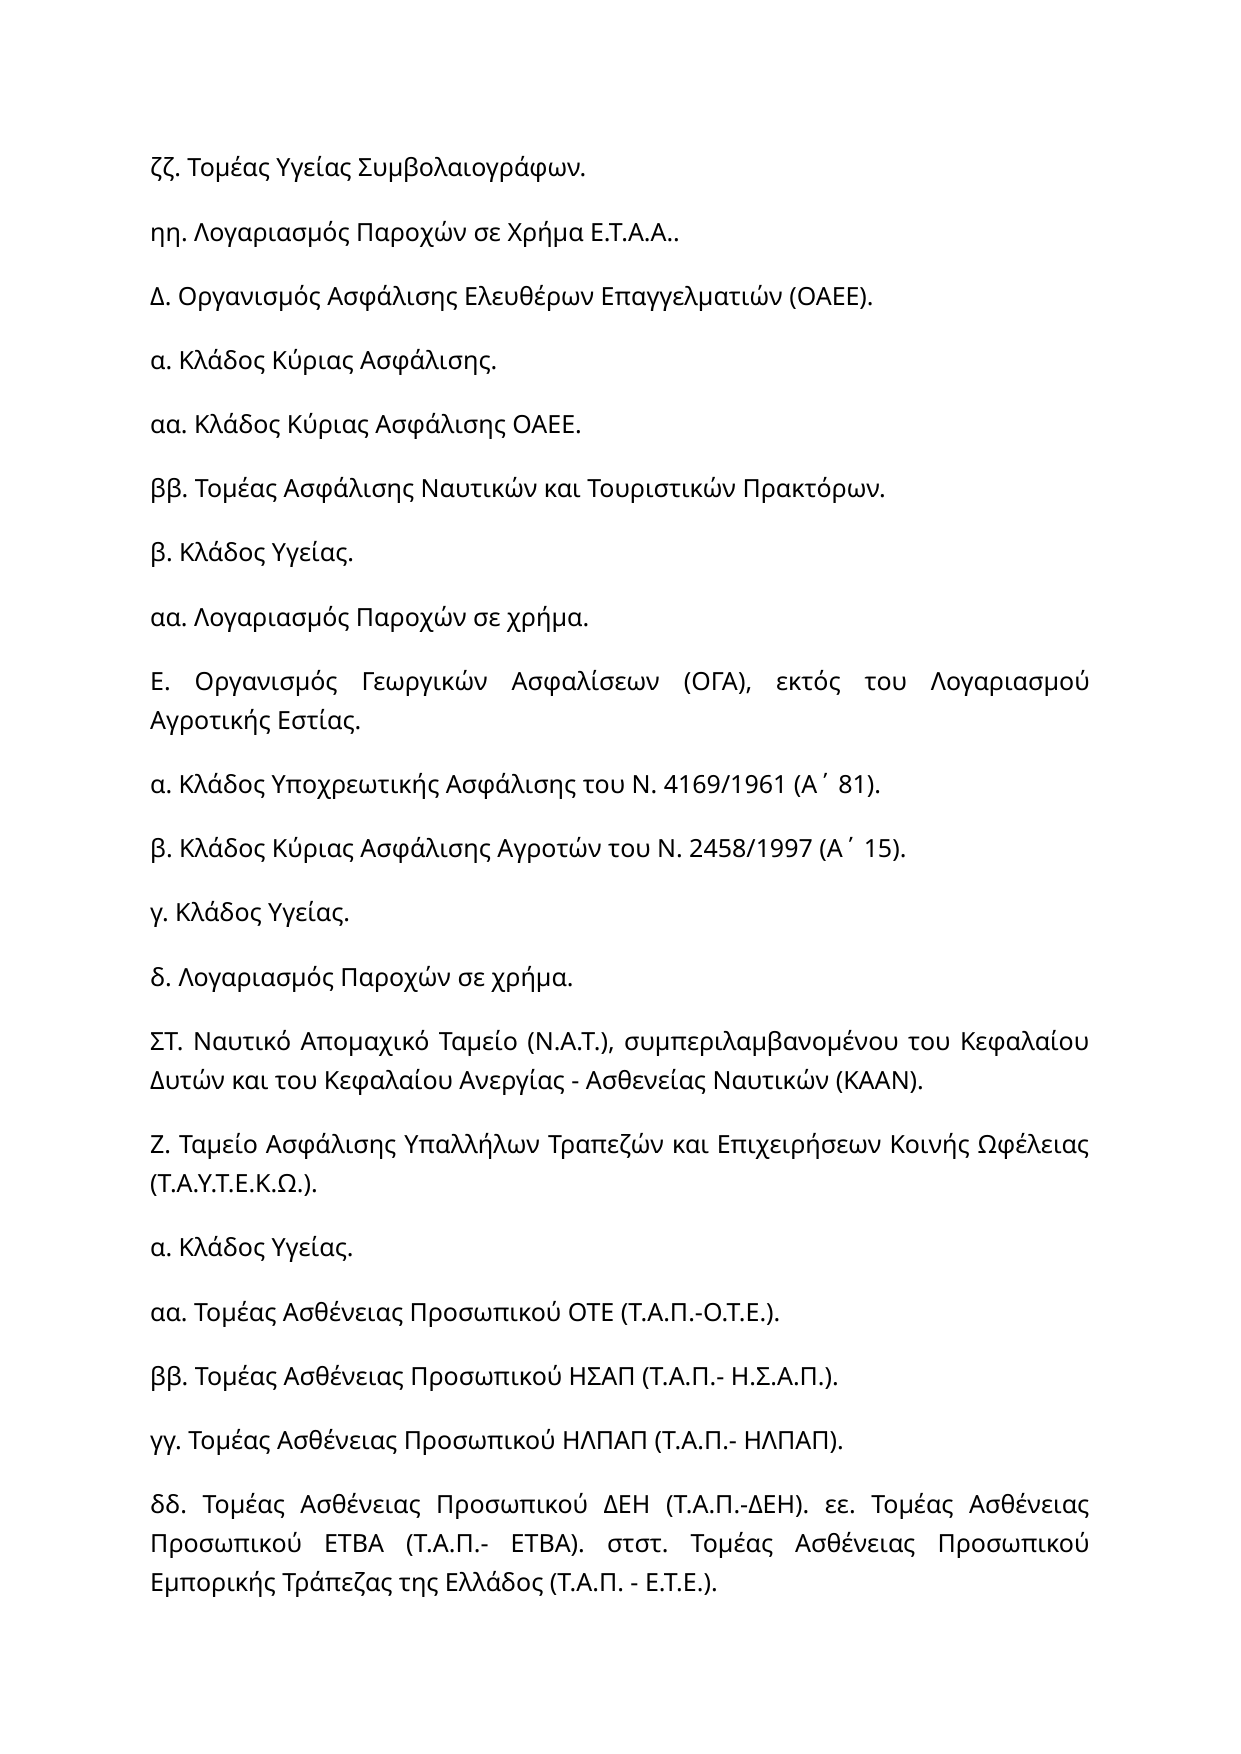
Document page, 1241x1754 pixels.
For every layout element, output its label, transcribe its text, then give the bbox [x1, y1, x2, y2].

text δδ. Τομέας Ασθένειας Προσωπικού ΔΕΗ (Τ.Α.Π.-ΔΕΗ). εε. Τομέας Ασθένειας Προσωπικού ΕΤΒΑ (Τ.Α.Π.- ΕΤΒΑ). στστ. Τομέας Ασθένειας Προσωπικού Εμπορικής Τράπεζας της Ελλάδος (Τ.Α.Π. - Ε.Τ.Ε.). [150, 1487, 1090, 1599]
text γγ. Τομέας Ασθένειας Προσωπικού ΗΛΠΑΠ (Τ.Α.Π.- ΗΛΠΑΠ). [150, 1422, 1090, 1457]
text β. Κλάδος Κύριας Ασφάλισης Αγροτών του Ν. 2458/1997 (Α΄ 15). [150, 831, 1090, 865]
text αα. Λογαριασμός Παροχών σε χρήμα. [150, 599, 1090, 633]
text ββ. Τομέας Ασφάλισης Ναυτικών και Τουριστικών Πρακτόρων. [150, 471, 1090, 505]
text α. Κλάδος Κύριας Ασφάλισης. [150, 342, 1090, 377]
text β. Κλάδος Υγείας. [150, 535, 1090, 569]
text ηη. Λογαριασμός Παροχών σε Χρήμα Ε.Τ.Α.Α.. [150, 214, 1090, 248]
text γ. Κλάδος Υγείας. [150, 895, 1090, 929]
text ζζ. Τομέας Υγείας Συμβολαιογράφων. [150, 150, 1090, 184]
text α. Κλάδος Υποχρεωτικής Ασφάλισης του Ν. 4169/1961 (Α΄ 81). [150, 767, 1090, 801]
text Δ. Οργανισμός Ασφάλισης Ελευθέρων Επαγγελματιών (ΟΑΕΕ). [150, 278, 1090, 312]
text αα. Κλάδος Κύριας Ασφάλισης ΟΑΕΕ. [150, 407, 1090, 441]
text ββ. Τομέας Ασθένειας Προσωπικού ΗΣΑΠ (Τ.Α.Π.- Η.Σ.Α.Π.). [150, 1358, 1090, 1392]
text δ. Λογαριασμός Παροχών σε χρήμα. [150, 959, 1090, 993]
text α. Κλάδος Υγείας. [150, 1230, 1090, 1264]
text αα. Τομέας Ασθένειας Προσωπικού ΟΤΕ (Τ.Α.Π.-Ο.Τ.Ε.). [150, 1294, 1090, 1328]
text E. Οργανισμός Γεωργικών Ασφαλίσεων (ΟΓΑ), εκτός του Λογαριασμού Αγροτικής Εστίας. [150, 663, 1090, 737]
text Ζ. Ταμείο Ασφάλισης Υπαλλήλων Τραπεζών και Επιχειρήσεων Κοινής Ωφέλειας (Τ.Α.Υ.Τ.Ε.Κ.Ω.). [150, 1127, 1090, 1200]
text ΣΤ. Ναυτικό Απομαχικό Ταμείο (Ν.Α.Τ.), συμπεριλαμβανομένου του Κεφαλαίου Δυτών και του Κεφαλαίου Ανεργίας - Ασθενείας Ναυτικών (ΚΑΑΝ). [150, 1023, 1090, 1097]
